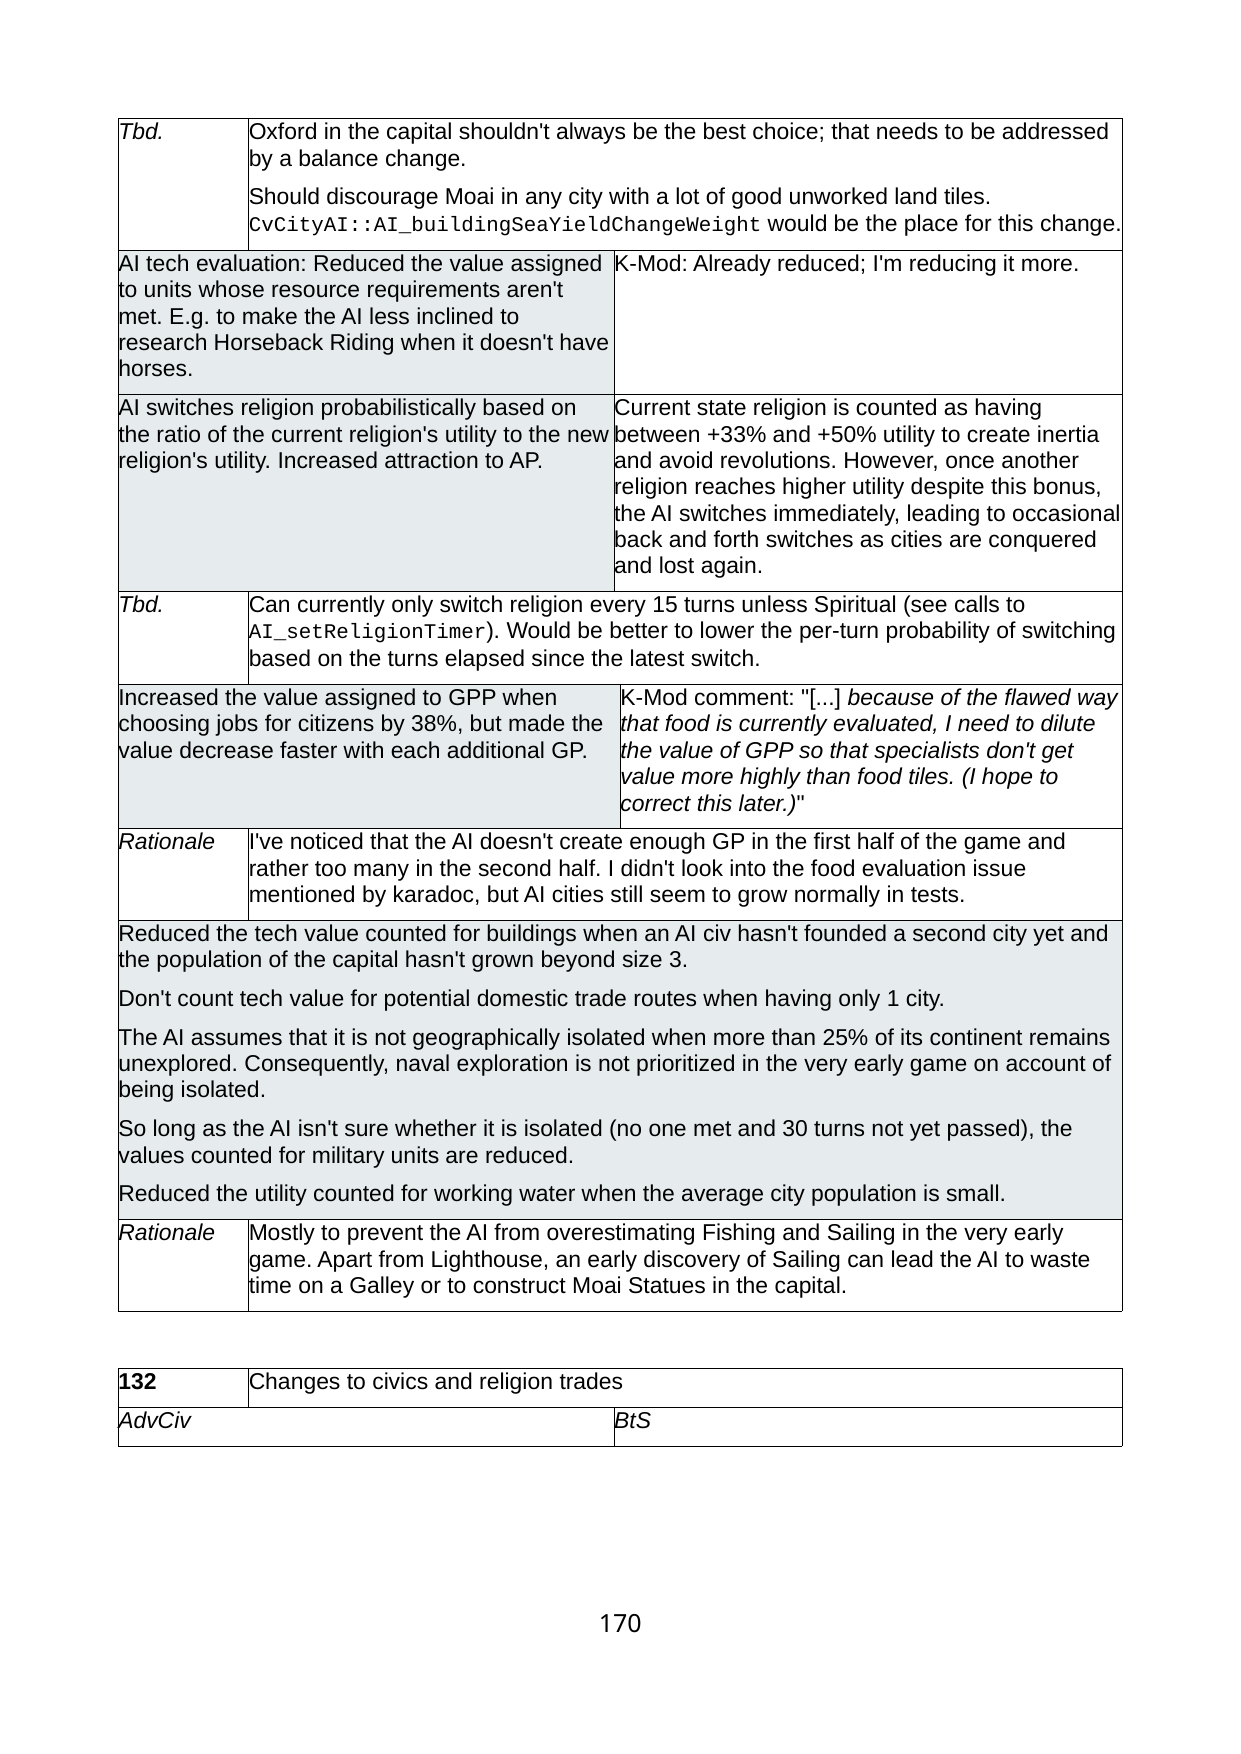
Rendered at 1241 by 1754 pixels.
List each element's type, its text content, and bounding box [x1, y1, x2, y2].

table_cell Rationale [119, 829, 248, 920]
table_cell AI switches religion probabilistically based on the ratio of the current religion's utility to the new religion's utility. Increased attraction to AP. [119, 395, 614, 591]
table_cell AI tech evaluation: Reduced the value assigned to units whose resource requirements aren't met. E.g. to make the AI less inclined to research Horseback Riding when it doesn't have horses. [119, 251, 614, 394]
table_cell I've noticed that the AI doesn't create enough GP in the first half of the game and rather too many in the second half. I didn't look into the food evaluation issue mentioned by karadoc, but AI cities still seem to grow normally in tests. [249, 829, 1122, 920]
table_cell AdvCiv [119, 1408, 614, 1446]
table_header 132 [119, 1369, 248, 1407]
table_cell Can currently only switch religion every 15 turns unless Spiritual (see calls to AI_setReligionTimer). Would be better to lower the per-turn probability of switching based on the turns elapsed since the latest switch. [249, 592, 1122, 684]
table_cell K-Mod comment: "[...] because of the flawed way that food is currently evaluated, I need to dilute the value of GPP so that specialists don't get value more highly than food tiles. (I hope to correct this later.)" [621, 685, 1122, 828]
table_cell BtS [615, 1408, 1122, 1446]
table_header Changes to civics and religion trades [249, 1369, 1122, 1407]
table_cell Tbd. [119, 592, 248, 684]
table_cell Current state religion is counted as having between +33% and +50% utility to create inertia and avoid revolutions. However, once another religion reaches higher utility despite this bonus, the AI switches immediately, leading to occasional back and forth switches as cities are conquered and lost again. [615, 395, 1122, 591]
table_cell Reduced the tech value counted for buildings when an AI civ hasn't founded a second city yet and the population of the capital hasn't grown beyond size 3. Don't count tech value for potential domestic trade routes when having only 1 city. The AI assumes that it is not geographically isolated when more than 25% of its continent remains unexplored. Consequently, naval exploration is not prioritized in the very early game on account of being isolated. So long as the AI isn't sure whether it is isolated (no one met and 30 turns not yet passed), the values counted for military units are reduced. Reduced the utility counted for working water when the average city population is small. [119, 921, 1122, 1219]
table_cell Oxford in the capital shouldn't always be the best choice; that needs to be addressed by a balance change. Should discourage Moai in any city with a lot of good unworked land tiles. CvCityAI::AI_buildingSeaYieldChangeWeight would be the place for this change. [249, 119, 1122, 250]
table_cell Rationale [119, 1220, 248, 1311]
table_cell K-Mod: Already reduced; I'm reducing it more. [615, 251, 1122, 394]
table_cell Tbd. [119, 119, 248, 250]
table_cell Mostly to prevent the AI from overestimating Fishing and Sailing in the very early game. Apart from Lighthouse, an early discovery of Sailing can lead the AI to waste time on a Galley or to construct Moai Statues in the capital. [249, 1220, 1122, 1311]
table_cell Increased the value assigned to GPP when choosing jobs for citizens by 38%, but made the value decrease faster with each additional GP. [119, 685, 620, 828]
